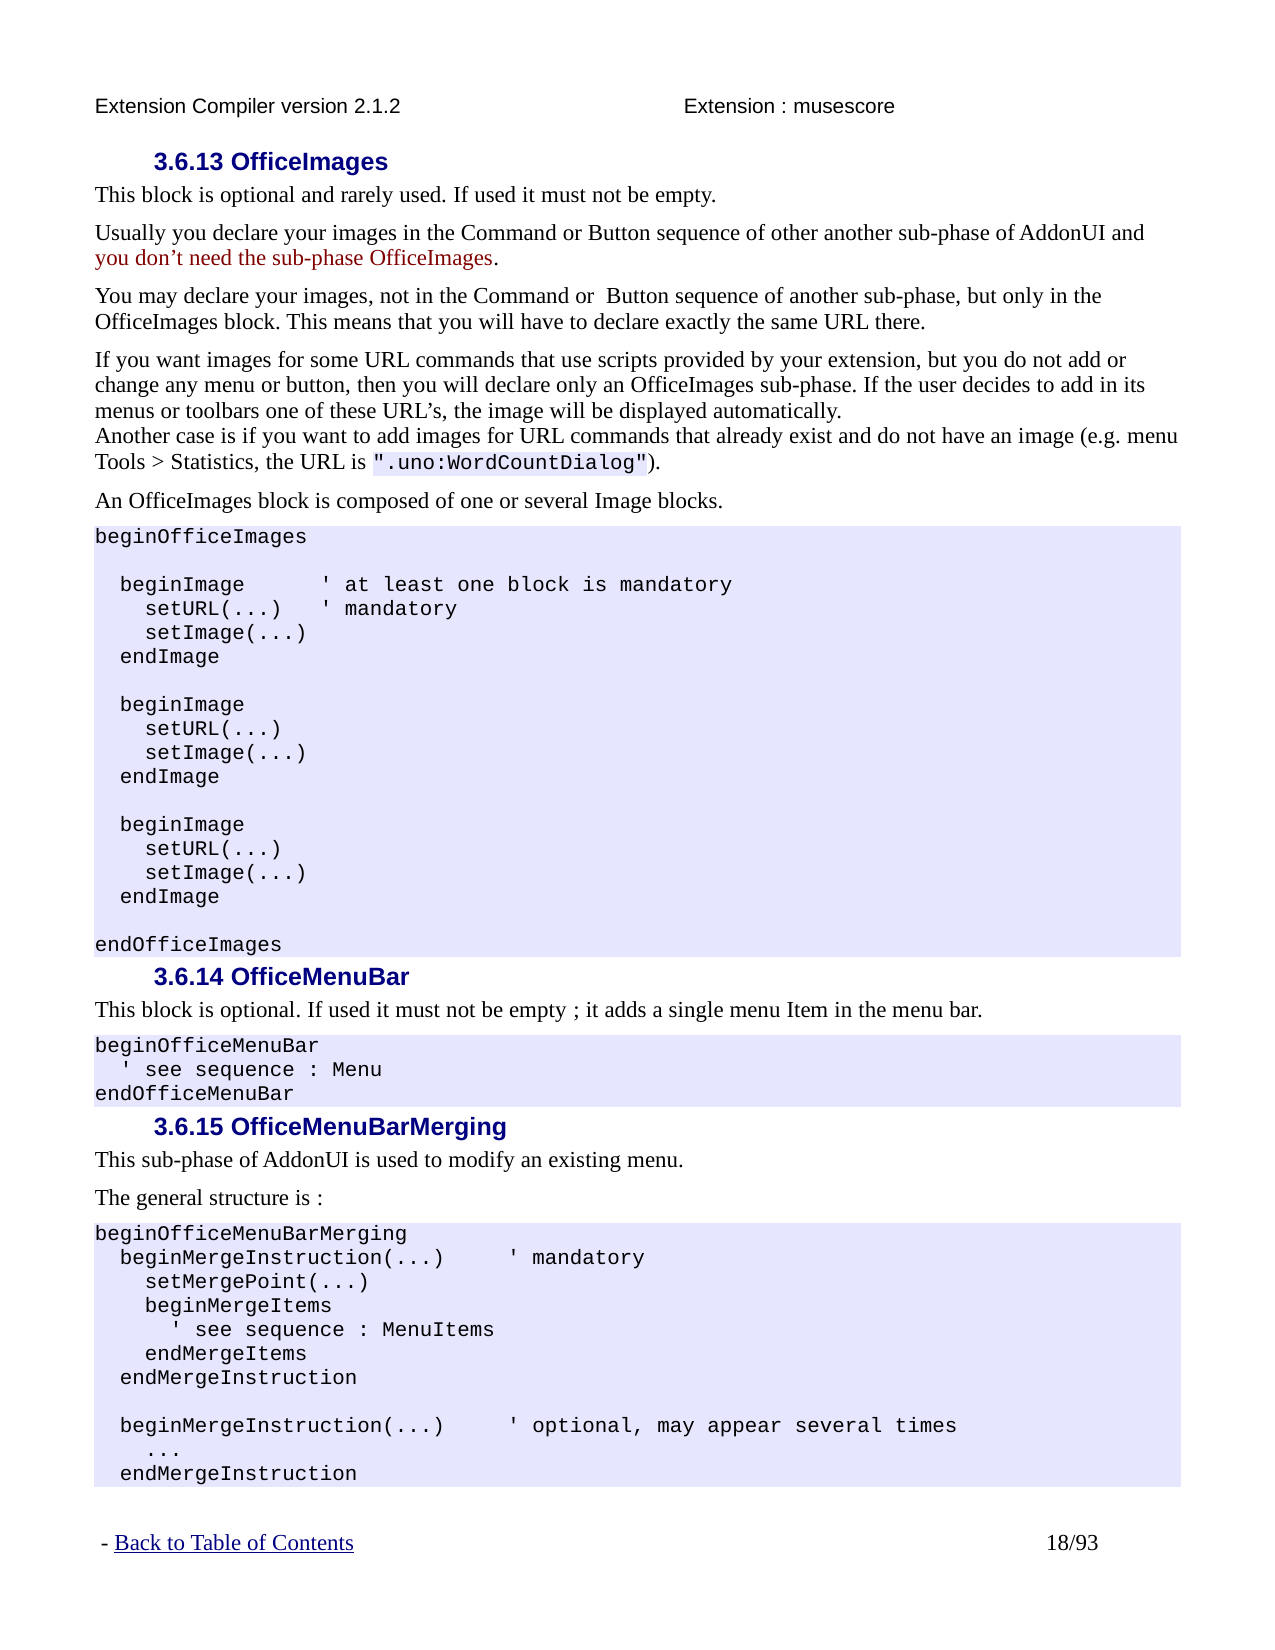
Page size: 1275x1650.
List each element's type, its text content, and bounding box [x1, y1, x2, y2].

text beginImage [94, 694, 1181, 718]
text endImage [94, 886, 1181, 909]
text endOfficeImages [94, 933, 1181, 957]
text ' see sequence : MenuItems [94, 1319, 1181, 1343]
text The general structure is : [94, 1185, 1181, 1211]
subtitle OfficeImages [153, 147, 1181, 176]
text setURL(...) ' mandatory [94, 598, 1181, 622]
text setURL(...) [94, 838, 1181, 862]
text setURL(...) [94, 718, 1181, 742]
text beginMergeInstruction(...) ' mandatory [94, 1247, 1181, 1271]
text beginImage [94, 814, 1181, 838]
text Usually you declare your images in the Command or Button sequence of other another sub-phase of AddonUI and you don’t need the sub-phase OfficeImages. [94, 219, 1181, 271]
text ' see sequence : Menu [94, 1059, 1181, 1083]
text setImage(...) [94, 742, 1181, 766]
text endOfficeMenuBar [94, 1083, 1181, 1107]
subtitle OfficeMenuBarMerging [153, 1113, 1181, 1141]
text This sub-phase of AddonUI is used to modify an existing menu. [94, 1147, 1181, 1173]
text endMergeInstruction [94, 1367, 1181, 1391]
text beginOfficeMenuBarMerging [94, 1223, 1181, 1247]
text beginOfficeMenuBar [94, 1035, 1181, 1059]
text beginOfficeImages [94, 526, 1181, 550]
text endImage [94, 646, 1181, 670]
text endMergeItems [94, 1343, 1181, 1367]
subtitle OfficeMenuBar [153, 963, 1181, 991]
text This block is optional and rarely used. If used it must not be empty. [94, 181, 1181, 207]
text beginMergeInstruction(...) ' optional, may appear several times [94, 1415, 1181, 1439]
text setImage(...) [94, 622, 1181, 646]
text beginImage ' at least one block is mandatory [94, 574, 1181, 598]
text You may declare your images, not in the Command or Button sequence of another sub-phase, but only in the OfficeImages block. This means that you will have to declare exactly the same URL there. [94, 283, 1181, 334]
text endImage [94, 766, 1181, 790]
text setMergePoint(...) [94, 1271, 1181, 1295]
text endMergeInstruction [94, 1463, 1181, 1487]
text beginMergeItems [94, 1295, 1181, 1319]
text This block is optional. If used it must not be empty ; it adds a single menu Item in the menu bar. [94, 997, 1181, 1023]
text An OfficeImages block is composed of one or several Image blocks. [94, 488, 1181, 514]
text If you want images for some URL commands that use scripts provided by your extension, but you do not add or change any menu or button, then you will declare only an OfficeImages sub-phase. If the user decides to add in its menus or toolbars one of these URL’s, the image will be displayed automatically. Another case is if you want to add images for URL commands that already exist and do not have an image (e.g. menu Tools > Statistics, the URL is ".uno:WordCountDialog"). [94, 347, 1181, 476]
text ... [94, 1439, 1181, 1463]
text setImage(...) [94, 862, 1181, 886]
